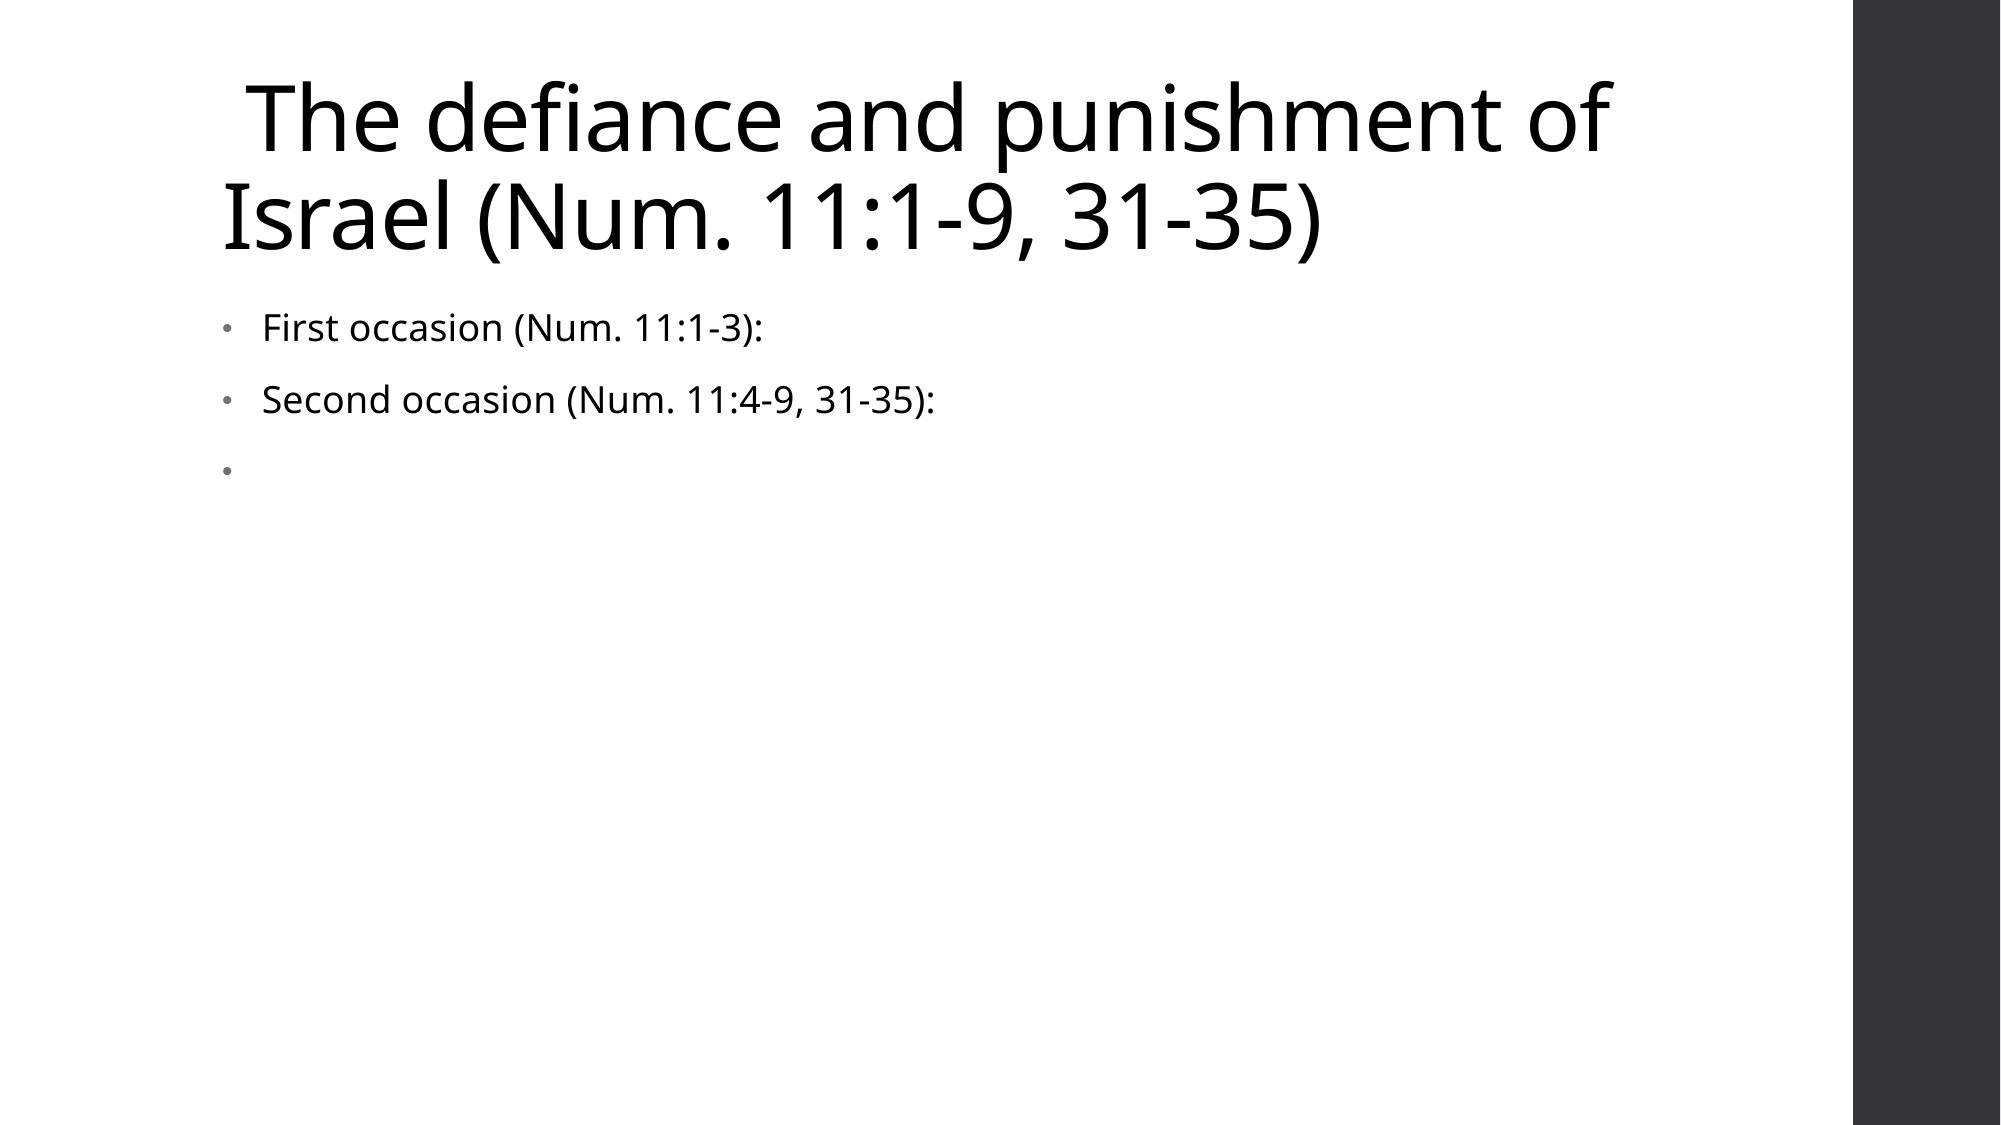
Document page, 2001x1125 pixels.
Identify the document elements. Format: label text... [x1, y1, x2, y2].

list First occasion (Num. 11:1-3): Second occasion (Num. 11:4-9, 31-35): [206, 299, 1617, 1014]
title The defiance and punishment of Israel (Num. 11:1-9, 31-35) [206, 60, 1797, 278]
